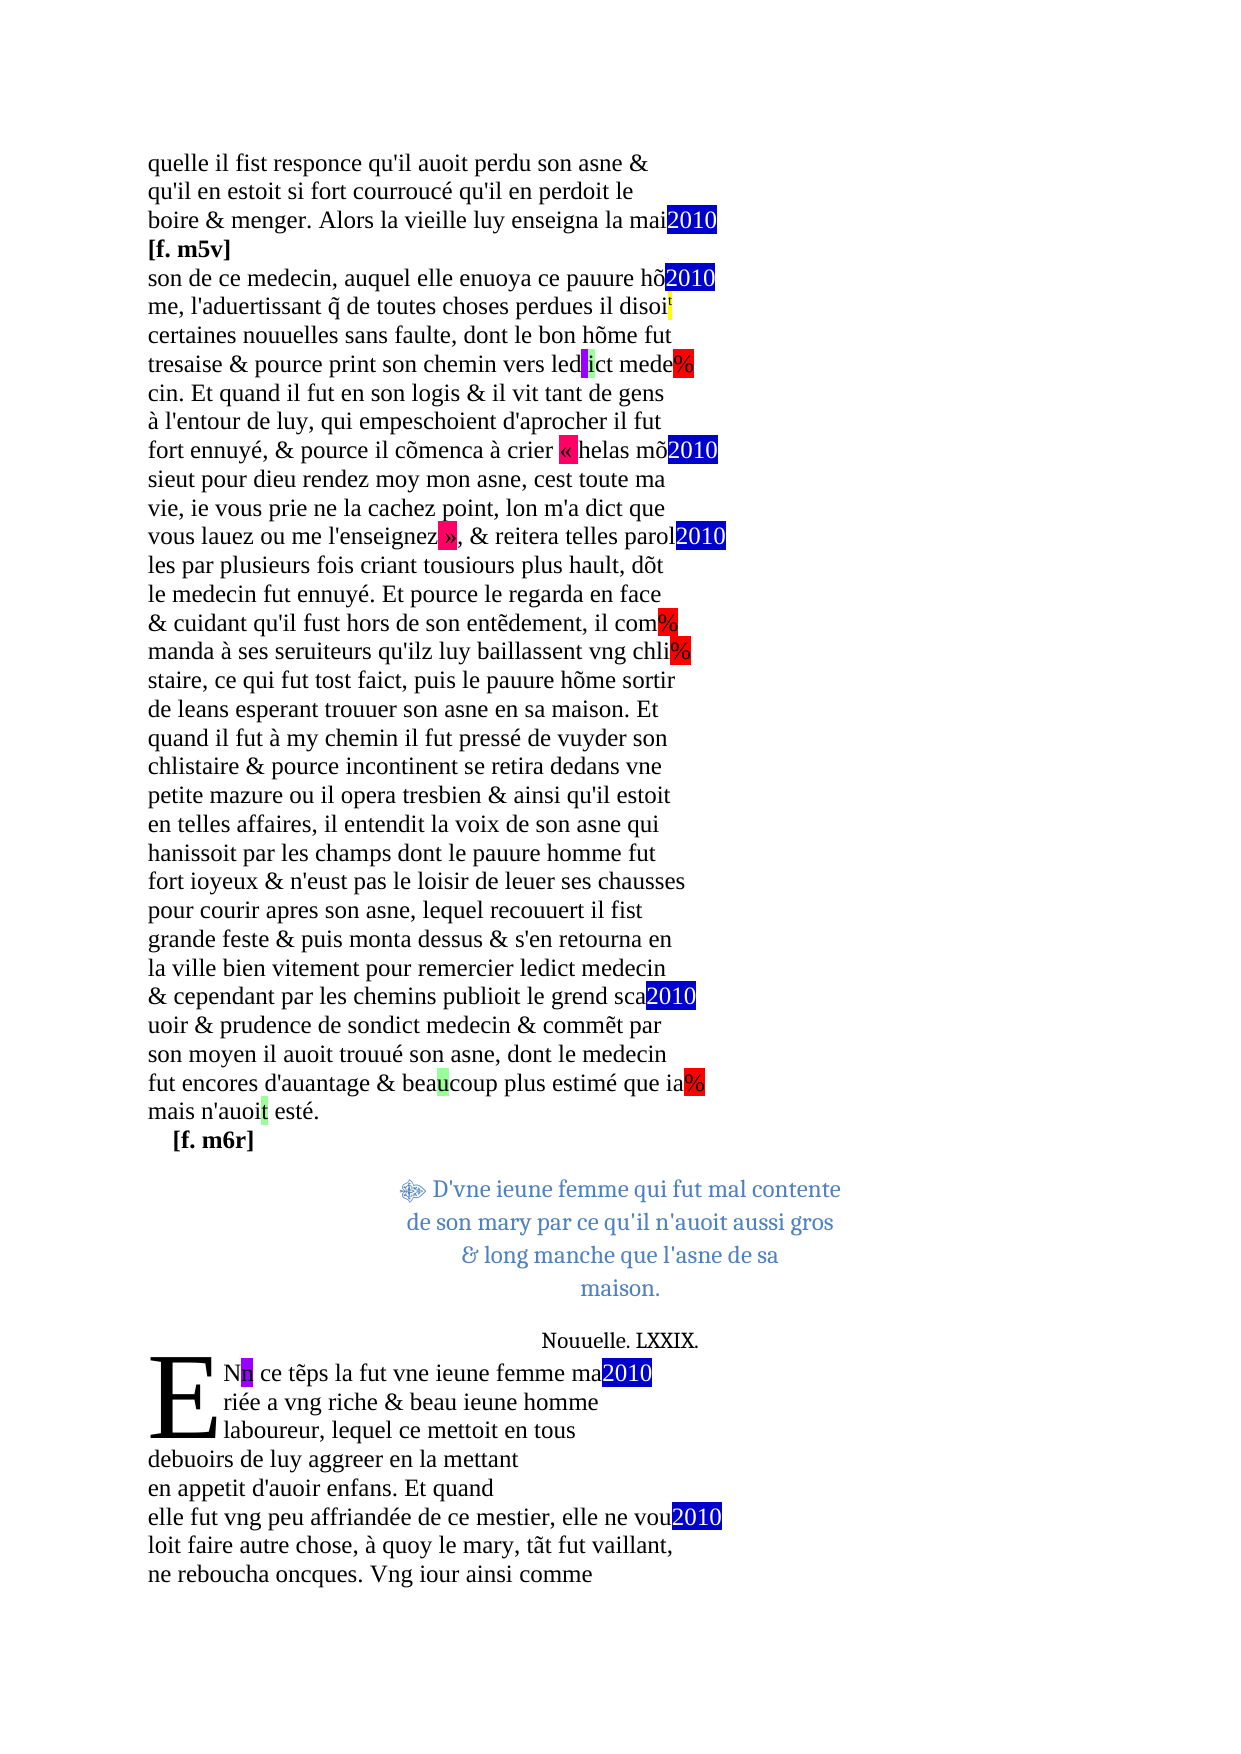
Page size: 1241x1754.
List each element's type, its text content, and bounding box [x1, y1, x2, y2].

text ENn ce tẽps la fut vne ieune femme ma2010 riée a vng riche & beau ieune homme laboureur, lequel ce mettoit en tous debuoirs de luy aggreer en la mettant en appetit d'auoir enfans. Et quand elle fut vng peu affriandée de ce mestier, elle ne vou2010 loit faire autre chose, à quoy le mary, tãt fut vaillant, ne reboucha oncques. Vng iour ainsi comme [148, 1358, 1093, 1588]
text quelle il fist responce qu'il auoit perdu son asne & qu'il en estoit si fort courroucé qu'il en perdoit le boire & menger. Alors la vieille luy enseigna la mai2010 [f. m5v] son de ce medecin, auquel elle enuoya ce pauure hõ2010 me, l'aduertissant q̃ de toutes choses perdues il disoit certaines nouuelles sans faulte, dont le bon hõme fut tresaise & pource print son chemin vers led ict mede% cin. Et quand il fut en son logis & il vit tant de gens à l'entour de luy, qui empeschoient d'aprocher il fut fort ennuyé, & pource il cõmenca à crier « helas mõ2010 sieut pour dieu rendez moy mon asne, cest toute ma vie, ie vous prie ne la cachez point, lon m'a dict que vous lauez ou me l'enseignez », & reitera telles parol2010 les par plusieurs fois criant tousiours plus hault, dõt le medecin fut ennuyé. Et pource le regarda en face & cuidant qu'il fust hors de son entẽdement, il com% manda à ses seruiteurs qu'ilz luy baillassent vng chli% staire, ce qui fut tost faict, puis le pauure hõme sortir de leans esperant trouuer son asne en sa maison. Et quand il fut à my chemin il fut pressé de vuyder son chlistaire & pource incontinent se retira dedans vne petite mazure ou il opera tresbien & ainsi qu'il estoit en telles affaires, il entendit la voix de son asne qui hanissoit par les champs dont le pauure homme fut fort ioyeux & n'eust pas le loisir de leuer ses chausses pour courir apres son asne, lequel recouuert il fist grande feste & puis monta dessus & s'en retourna en la ville bien vitement pour remercier ledict medecin & cependant par les chemins publioit le grend sca2010 uoir & prudence de sondict medecin & commẽt par son moyen il auoit trouué son asne, dont le medecin fut encores d'auantage & beaucoup plus estimé que ia% mais n'auoit esté. [148, 148, 1093, 1125]
subtitle Nouuelle. LXXIX. [148, 1328, 1093, 1354]
subtitle ❧ D'vne ieune femme qui fut mal contente de son mary par ce qu'il n'auoit aussi gros & long manche que l'asne de sa maison. [148, 1175, 1093, 1302]
text [f. m6r] [148, 1125, 1093, 1154]
